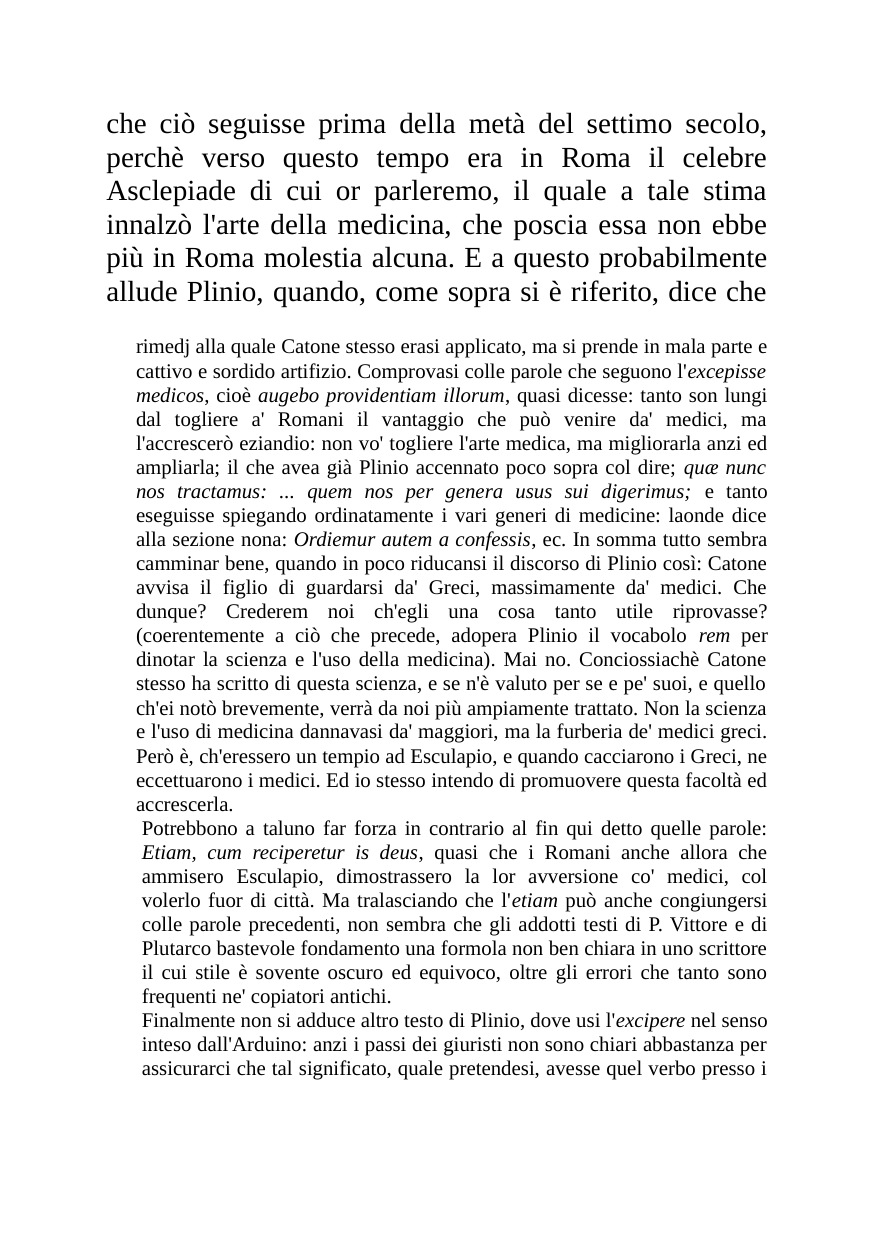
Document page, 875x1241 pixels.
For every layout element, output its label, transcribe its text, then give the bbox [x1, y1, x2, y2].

text che ciò seguisse prima della metà del settimo secolo, perchè verso questo tempo era in Roma il celebre Asclepiade di cui or parleremo, il quale a tale stima innalzò l'arte della medicina, che poscia essa non ebbe più in Roma molestia alcuna. E a questo probabilmente allude Plinio, quando, come sopra si è riferito, dice che [106, 106, 768, 307]
text rimedj alla quale Catone stesso erasi applicato, ma si prende in mala parte e cattivo e sordido artifizio. Comprovasi colle parole che seguono l'excepisse medicos, cioè augebo providentiam illorum, quasi dicesse: tanto son lungi dal togliere a' Romani il vantaggio che può venire da' medici, ma l'accrescerò eziandio: non vo' togliere l'arte medica, ma migliorarla anzi ed ampliarla; il che avea già Plinio accennato poco sopra col dire; quæ nunc nos tractamus: ... quem nos per genera usus sui digerimus; e tanto eseguisse spiegando ordinatamente i vari generi di medicine: laonde dice alla sezione nona: Ordiemur autem a confessis, ec. In somma tutto sembra camminar bene, quando in poco riducansi il discorso di Plinio così: Catone avvisa il figlio di guardarsi da' Greci, massimamente da' medici. Che dunque? Crederem noi ch'egli una cosa tanto utile riprovasse? (coerentemente a ciò che precede, adopera Plinio il vocabolo rem per dinotar la scienza e l'uso della medicina). Mai no. Conciossiachè Catone stesso ha scritto di questa scienza, e se n'è valuto per se e pe' suoi, e quello ch'ei notò brevemente, verrà da noi più ampiamente trattato. Non la scienza e l'uso di medicina dannavasi da' maggiori, ma la furberia de' medici greci. Però è, ch'eressero un tempio ad Esculapio, e quando cacciarono i Greci, ne eccettuarono i medici. Ed io stesso intendo di promuovere questa facoltà ed accrescerla. [136, 334, 768, 816]
text Potrebbono a taluno far forza in contrario al fin qui detto quelle parole: Etiam, cum reciperetur is deus, quasi che i Romani anche allora che ammisero Esculapio, dimostrassero la lor avversione co' medici, col volerlo fuor di città. Ma tralasciando che l'etiam può anche congiungersi colle parole precedenti, non sembra che gli addotti testi di P. Vittore e di Plutarco bastevole fondamento una formola non ben chiara in uno scrittore il cui stile è sovente oscuro ed equivoco, oltre gli errori che tanto sono frequenti ne' copiatori antichi. [106, 816, 768, 1008]
text Finalmente non si adduce altro testo di Plinio, dove usi l'excipere nel senso inteso dall'Arduino: anzi i passi dei giuristi non sono chiari abbastanza per assicurarci che tal significato, quale pretendesi, avesse quel verbo presso i [106, 1008, 768, 1080]
